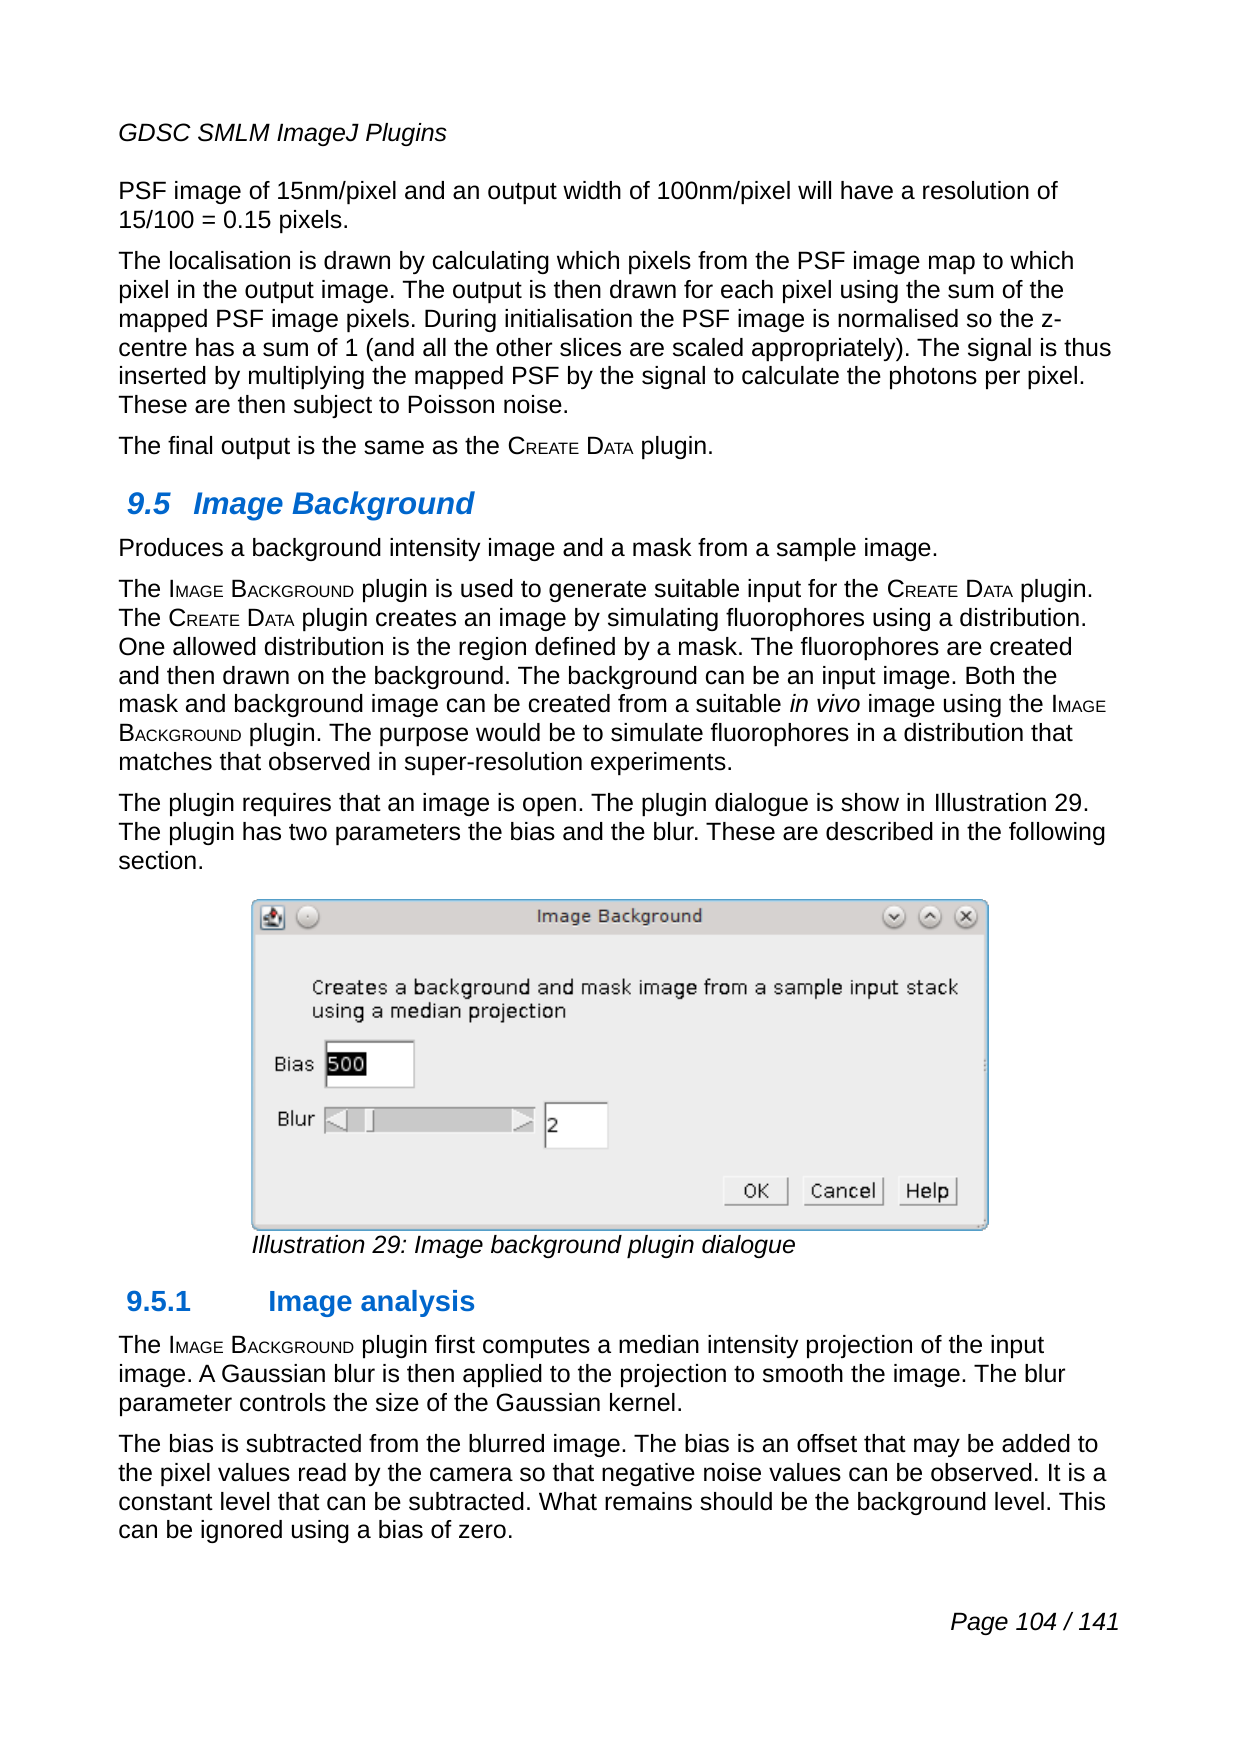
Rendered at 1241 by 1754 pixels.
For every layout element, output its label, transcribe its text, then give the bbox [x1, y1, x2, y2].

text The bias is subtracted from the blurred image. The bias is an offset that may be added to the pixel values read by the camera so that negative noise values can be observed. It is a constant level that can be subtracted. What remains should be the background level. This can be ignored using a bias of zero. [118, 1429, 1122, 1544]
text PSF image of 15nm/pixel and an output width of 100nm/pixel will have a resolution of 15/100 = 0.15 pixels. [118, 176, 1122, 234]
subtitle Image Background [118, 485, 1122, 521]
picture [251, 899, 989, 1231]
subtitle Image analysis [118, 1284, 1122, 1318]
text The localisation is drawn by calculating which pixels from the PSF image map to which pixel in the output image. The output is then drawn for each pixel using the sum of the mapped PSF image pixels. During initialisation the PSF image is normalised so the z-centre has a sum of 1 (and all the other slices are scaled appropriately). The signal is thus inserted by multiplying the mapped PSF by the signal to calculate the photons per pixel. These are then subject to Poisson noise. [118, 246, 1122, 419]
text Produces a background intensity image and a mask from a sample image. [118, 533, 1122, 562]
text The final output is the same as the Create Data plugin. [118, 431, 1122, 460]
text The Image Background plugin is used to generate suitable input for the Create Data plugin. The Create Data plugin creates an image by simulating fluorophores using a distribution. One allowed distribution is the region defined by a mask. The fluorophores are created and then drawn on the background. The background can be an input image. Both the mask and background image can be created from a suitable in vivo image using the Image Background plugin. The purpose would be to simulate fluorophores in a distribution that matches that observed in super-resolution experiments. [118, 574, 1122, 776]
text The Image Background plugin first computes a median intensity projection of the input image. A Gaussian blur is then applied to the projection to smooth the image. The blur parameter controls the size of the Gaussian kernel. [118, 1330, 1122, 1417]
text Illustration 29: Image background plugin dialogue [251, 1231, 989, 1259]
text The plugin requires that an image is open. The plugin dialogue is show in Illustration 29. The plugin has two parameters the bias and the blur. These are described in the following section. [118, 788, 1122, 874]
